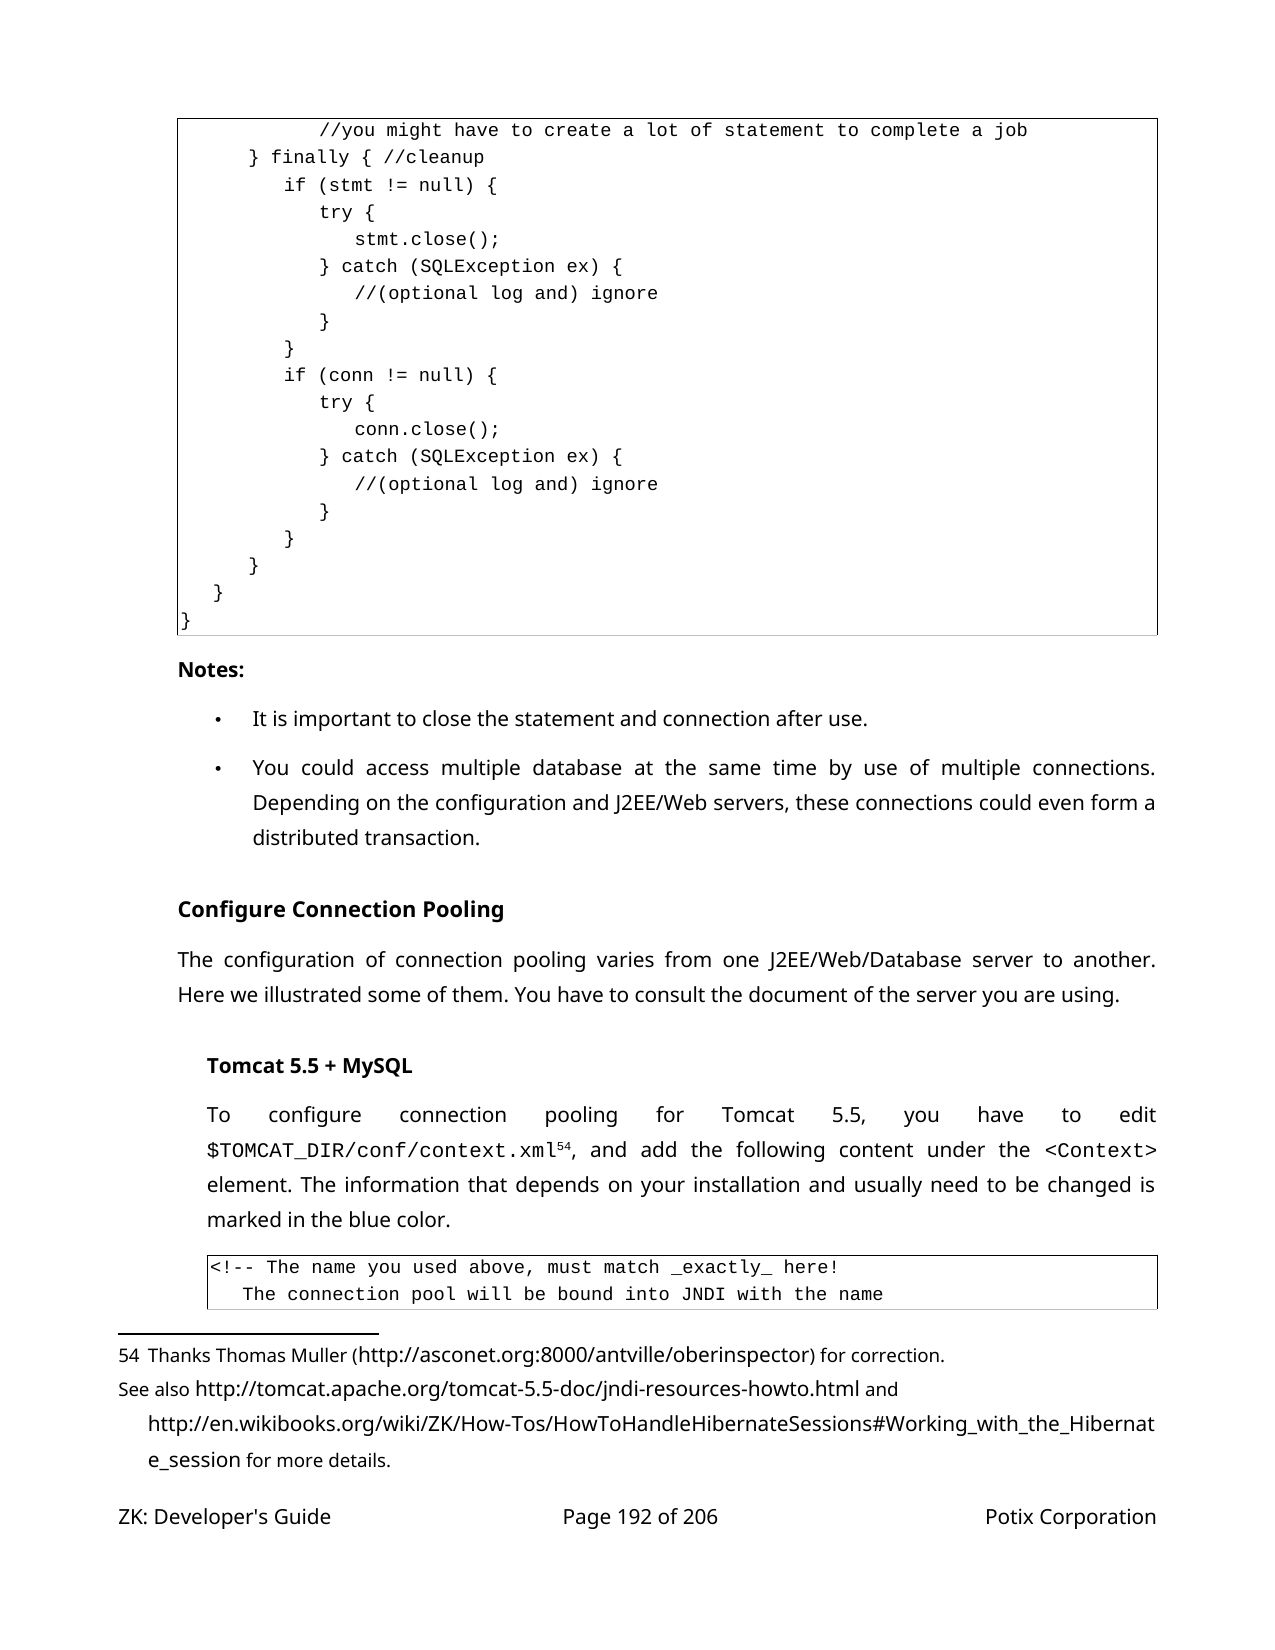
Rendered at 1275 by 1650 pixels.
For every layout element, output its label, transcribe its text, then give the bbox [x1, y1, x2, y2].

text conn.close(); [178, 417, 1157, 441]
subtitle Configure Connection Pooling [177, 894, 1157, 924]
list You could access multiple database at the same time by use of multiple connections. Depending on the configuration and J2EE/Web servers, these connections could even form a distributed transaction. [215, 753, 1157, 852]
text if (stmt != null) { [178, 172, 1157, 197]
text } [178, 308, 1157, 333]
text To configure connection pooling for Tomcat 5.5, you have to edit $TOMCAT_DIR/conf/context.xml, and add the following content under the <Context> element. The information that depends on your installation and usually need to be changed is marked in the blue color. [207, 1100, 1157, 1234]
text } [178, 553, 1157, 577]
subtitle Tomcat 5.5 + MySQL [207, 1051, 1157, 1079]
text //(optional log and) ignore [178, 472, 1157, 496]
text <!-- The name you used above, must match _exactly_ here! [208, 1256, 1157, 1279]
text try { [178, 200, 1157, 224]
text The configuration of connection pooling varies from one J2EE/Web/Database server to another. Here we illustrated some of them. You have to consult the document of the server you are using. [177, 945, 1157, 1008]
text stmt.close(); [178, 227, 1157, 251]
text } [178, 526, 1157, 550]
text } [178, 499, 1157, 523]
text } catch (SQLException ex) { [178, 254, 1157, 278]
text } [178, 607, 1157, 635]
text See also http://tomcat.apache.org/tomcat-5.5-doc/jndi-resources-howto.html and http://en.wikibooks.org/wiki/ZK/How-Tos/HowToHandleHibernateSessions#Working_with_the_Hibernate_session for more details. [118, 1374, 1157, 1473]
text //you might have to create a lot of statement to complete a job [178, 119, 1157, 142]
text //(optional log and) ignore [178, 281, 1157, 306]
text Thanks Thomas Muller (http://asconet.org:8000/antville/oberinspector) for correction. [118, 1340, 1157, 1368]
text if (conn != null) { [178, 363, 1157, 387]
text } finally { //cleanup [178, 145, 1157, 169]
text try { [178, 390, 1157, 414]
text } catch (SQLException ex) { [178, 444, 1157, 469]
text Notes: [177, 655, 1157, 684]
text } [178, 580, 1157, 604]
text The connection pool will be bound into JNDI with the name [208, 1282, 1157, 1309]
list It is important to close the statement and connection after use. [215, 704, 1157, 732]
text } [178, 336, 1157, 360]
